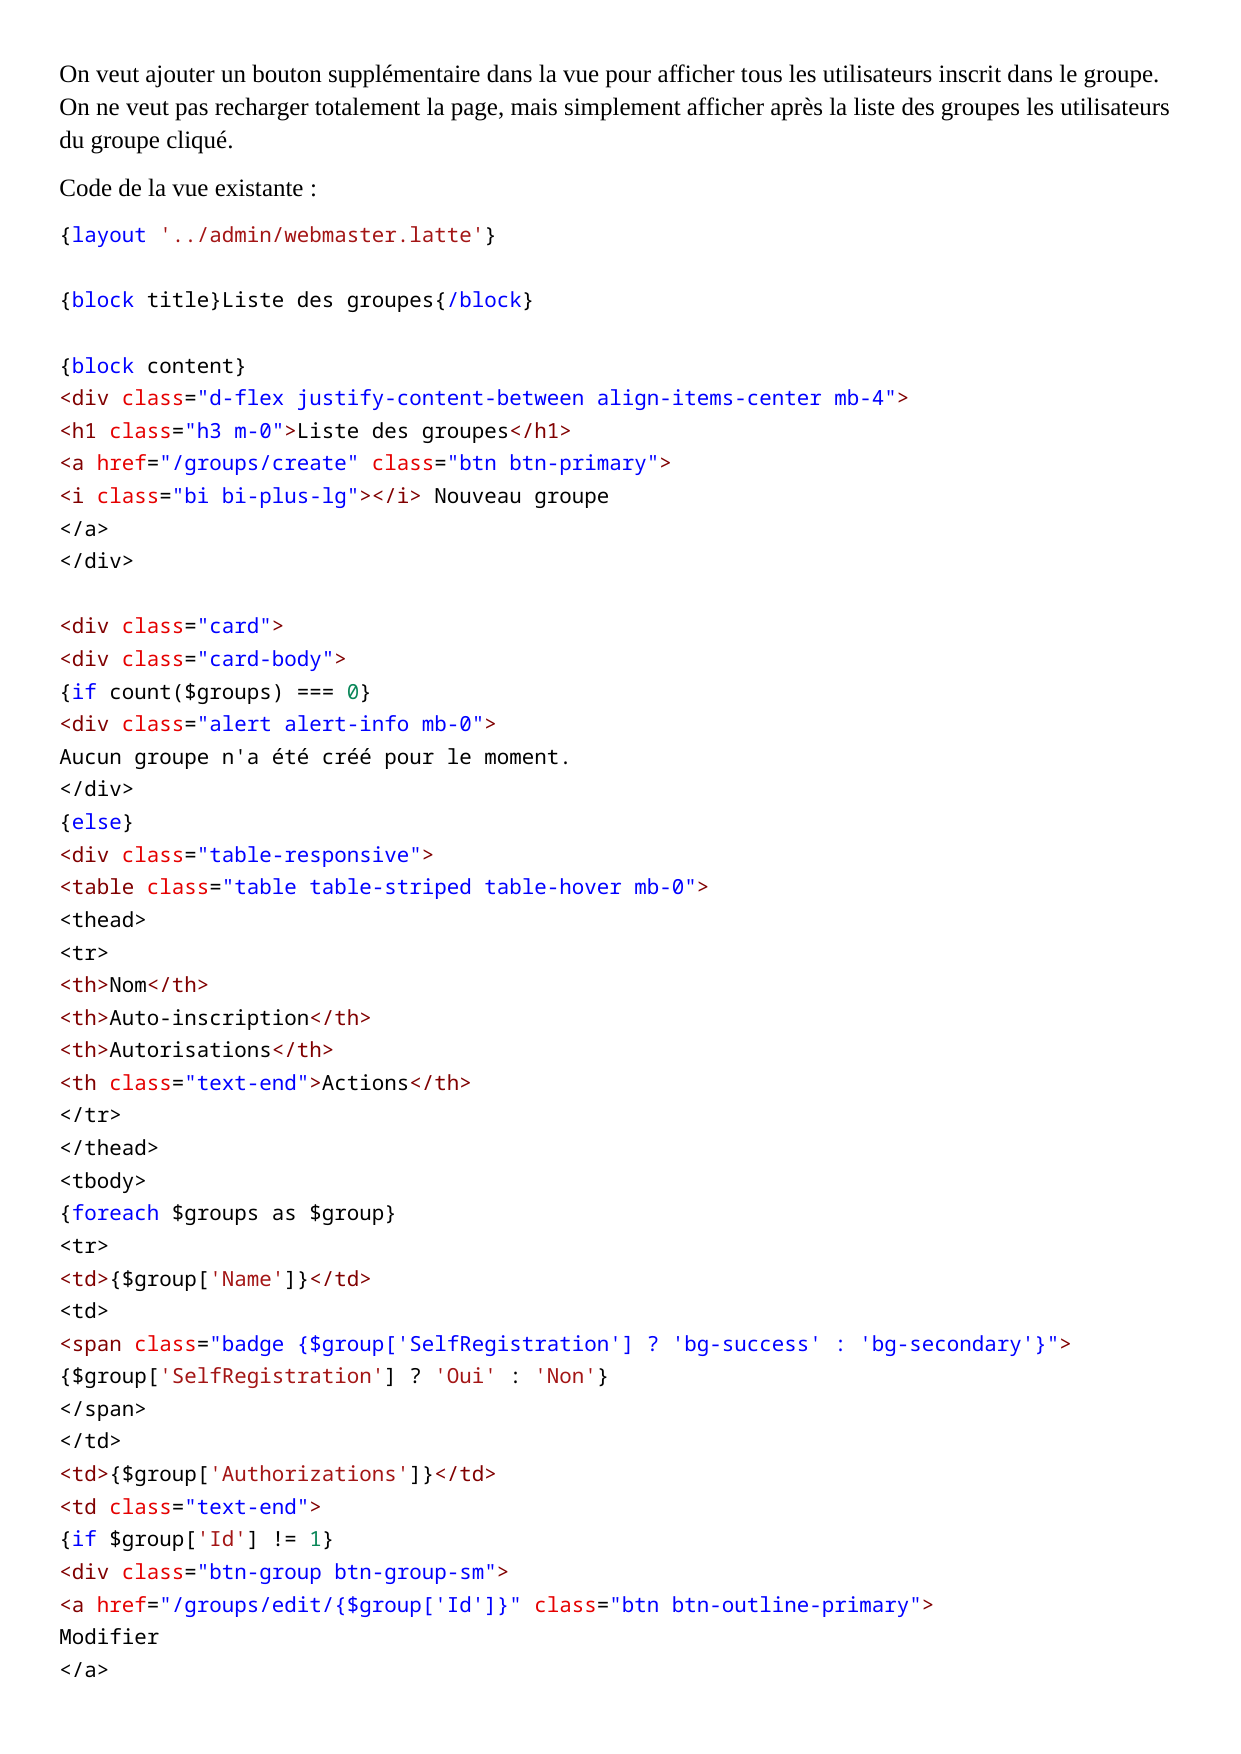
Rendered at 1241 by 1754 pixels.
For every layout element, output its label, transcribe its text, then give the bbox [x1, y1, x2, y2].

text <div class="card-body"> [59, 644, 1181, 673]
text <span class="badge {$group['SelfRegistration'] ? 'bg-success' : 'bg-secondary'}"> [59, 1329, 1181, 1357]
text <th class="text-end">Actions</th> [59, 1068, 1181, 1096]
text On veut ajouter un bouton supplémentaire dans la vue pour afficher tous les utilisateurs inscrit dans le groupe. On ne veut pas recharger totalement la page, mais simplement afficher après la liste des groupes les utilisateurs du groupe cliqué. [59, 59, 1181, 154]
text <h1 class="h3 m-0">Liste des groupes</h1> [59, 416, 1181, 444]
text <th>Auto-inscription</th> [59, 1003, 1181, 1031]
text {foreach $groups as $group} [59, 1198, 1181, 1227]
text <tr> [59, 1231, 1181, 1259]
text Modifier [59, 1622, 1181, 1651]
text {if $group['Id'] != 1} [59, 1524, 1181, 1553]
text {block title}Liste des groupes{/block} [59, 286, 1181, 314]
text <thead> [59, 905, 1181, 933]
text <th>Nom</th> [59, 970, 1181, 999]
text <div class="d-flex justify-content-between align-items-center mb-4"> [59, 383, 1181, 412]
text <a href="/groups/edit/{$group['Id']}" class="btn btn-outline-primary"> [59, 1590, 1181, 1618]
text <td>{$group['Name']}</td> [59, 1264, 1181, 1292]
text <td> [59, 1296, 1181, 1325]
text {$group['SelfRegistration'] ? 'Oui' : 'Non'} [59, 1361, 1181, 1390]
text <tr> [59, 938, 1181, 966]
text </div> [59, 546, 1181, 575]
text Aucun groupe n'a été créé pour le moment. [59, 742, 1181, 770]
text <div class="alert alert-info mb-0"> [59, 709, 1181, 738]
text <th>Autorisations</th> [59, 1035, 1181, 1064]
text <a href="/groups/create" class="btn btn-primary"> [59, 448, 1181, 477]
text </tr> [59, 1101, 1181, 1129]
text <td class="text-end"> [59, 1492, 1181, 1520]
text </a> [59, 1655, 1181, 1683]
text <div class="btn-group btn-group-sm"> [59, 1557, 1181, 1586]
text <i class="bi bi-plus-lg"></i> Nouveau groupe [59, 481, 1181, 509]
text Code de la vue existante : [59, 173, 1181, 201]
text </thead> [59, 1133, 1181, 1162]
text <div class="table-responsive"> [59, 840, 1181, 868]
text <table class="table table-striped table-hover mb-0"> [59, 872, 1181, 901]
text <div class="card"> [59, 612, 1181, 640]
text </td> [59, 1427, 1181, 1455]
text </div> [59, 774, 1181, 803]
text <tbody> [59, 1166, 1181, 1194]
text {if count($groups) === 0} [59, 677, 1181, 705]
text </a> [59, 514, 1181, 542]
text {else} [59, 807, 1181, 836]
text {layout '../admin/webmaster.latte'} [59, 220, 1181, 249]
text <td>{$group['Authorizations']}</td> [59, 1459, 1181, 1488]
text {block content} [59, 351, 1181, 379]
text </span> [59, 1394, 1181, 1422]
